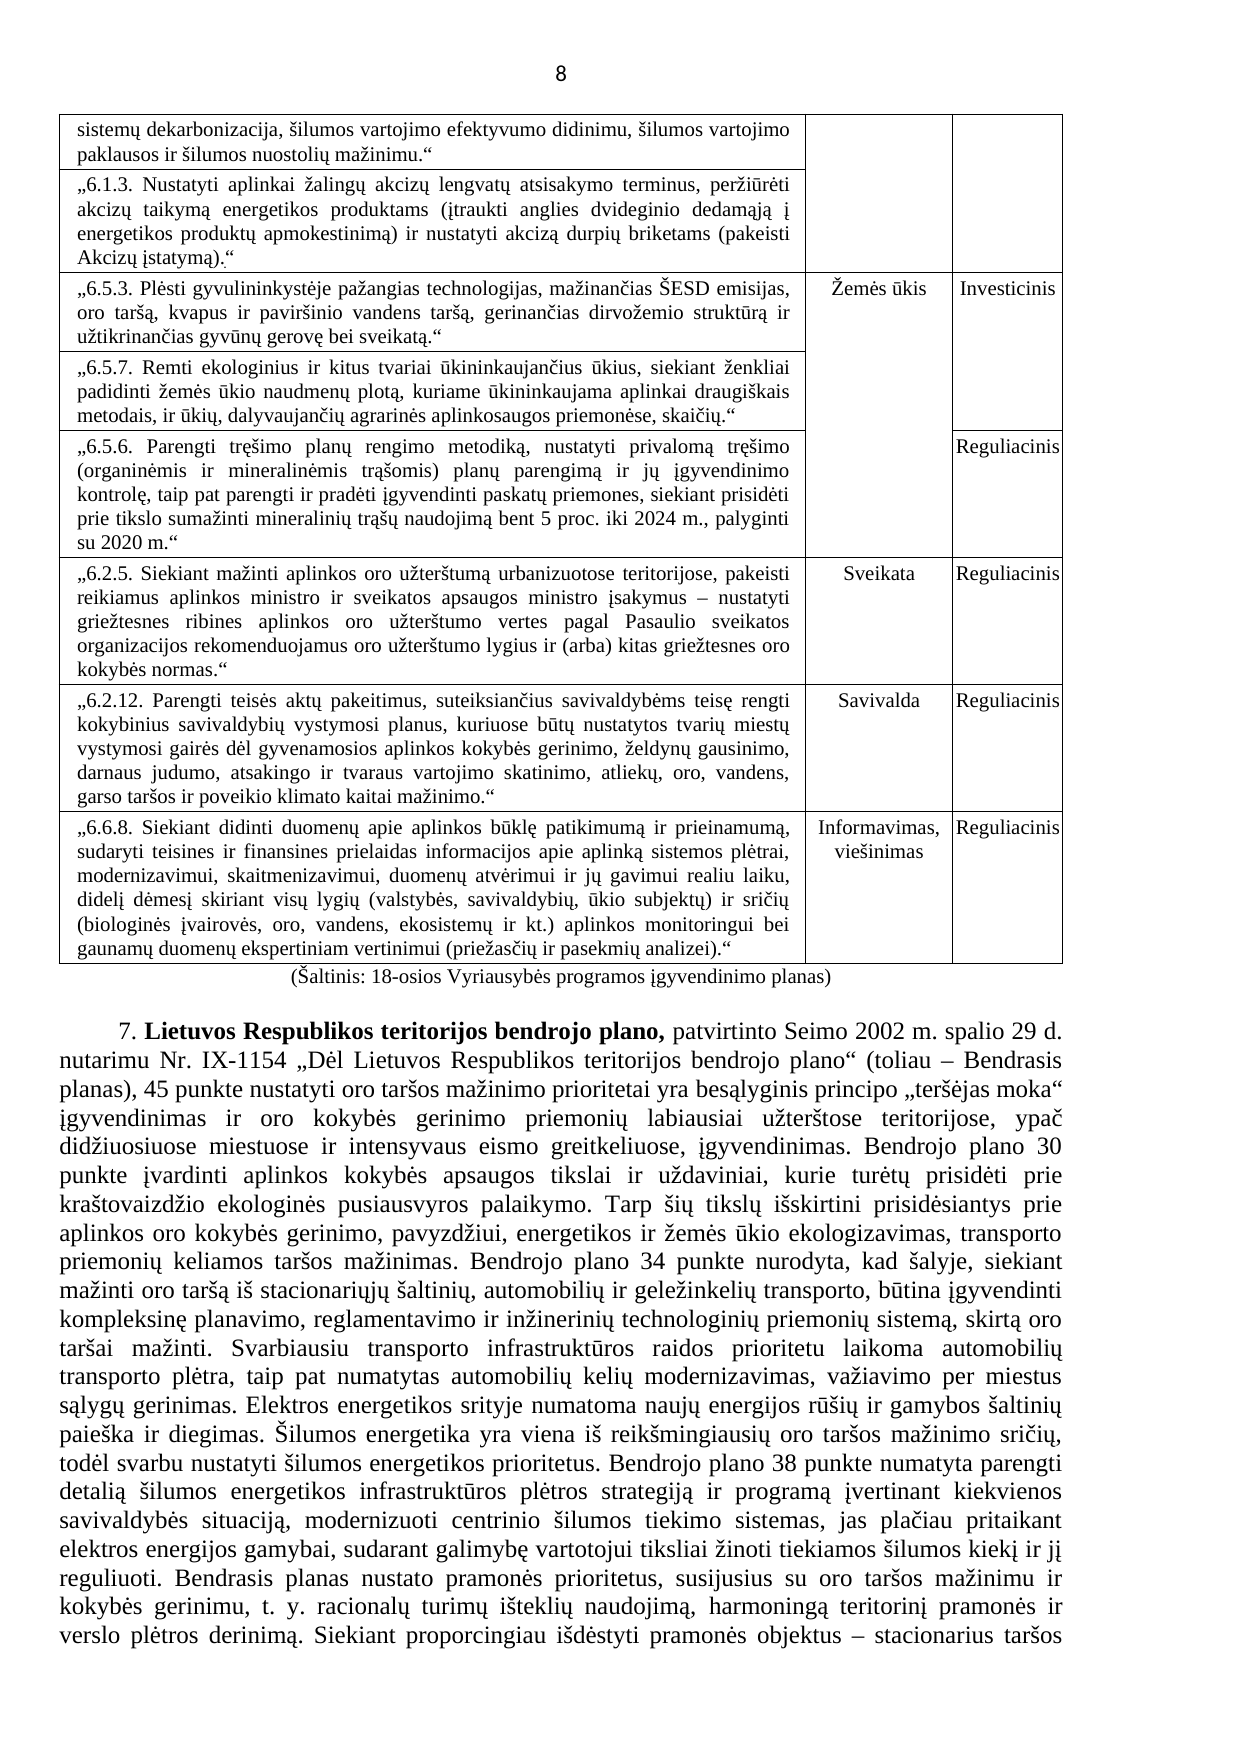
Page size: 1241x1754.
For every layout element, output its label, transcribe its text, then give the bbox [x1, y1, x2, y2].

table_cell „6.5.3. Plėsti gyvulininkystėje pažangias technologijas, mažinančias ŠESD emisijas, oro taršą, kvapus ir paviršinio vandens taršą, gerinančias dirvožemio struktūrą ir užtikrinančias gyvūnų gerovę bei sveikatą.“ [60, 273, 805, 351]
table_cell „6.2.12. Parengti teisės aktų pakeitimus, suteiksiančius savivaldybėms teisę rengti kokybinius savivaldybių vystymosi planus, kuriuose būtų nustatytos tvarių miestų vystymosi gairės dėl gyvenamosios aplinkos kokybės gerinimo, želdynų gausinimo, darnaus judumo, atsakingo ir tvaraus vartojimo skatinimo, atliekų, oro, vandens, garso taršos ir poveikio klimato kaitai mažinimo.“ [60, 685, 805, 811]
table_cell sistemų dekarbonizacija, šilumos vartojimo efektyvumo didinimu, šilumos vartojimo paklausos ir šilumos nuostolių mažinimu.“ [60, 115, 805, 168]
table_cell Reguliacinis [953, 558, 1062, 684]
text 7. Lietuvos Respublikos teritorijos bendrojo plano, patvirtinto Seimo 2002 m. spalio 29 d. nutarimu Nr. IX-1154 „Dėl Lietuvos Respublikos teritorijos bendrojo plano“ (toliau – Bendrasis planas), 45 punkte nustatyti oro taršos mažinimo prioritetai yra besąlyginis principo „teršėjas moka“ įgyvendinimas ir oro kokybės gerinimo priemonių labiausiai užterštose teritorijose, ypač didžiuosiuose miestuose ir intensyvaus eismo greitkeliuose, įgyvendinimas. Bendrojo plano 30 punkte įvardinti aplinkos kokybės apsaugos tikslai ir uždaviniai, kurie turėtų prisidėti prie kraštovaizdžio ekologinės pusiausvyros palaikymo. Tarp šių tikslų išskirtini prisidėsiantys prie aplinkos oro kokybės gerinimo, pavyzdžiui, energetikos ir žemės ūkio ekologizavimas, transporto priemonių keliamos taršos mažinimas. Bendrojo plano 34 punkte nurodyta, kad šalyje, siekiant mažinti oro taršą iš stacionariųjų šaltinių, automobilių ir geležinkelių transporto, būtina įgyvendinti kompleksinę planavimo, reglamentavimo ir inžinerinių technologinių priemonių sistemą, skirtą oro taršai mažinti. Svarbiausiu transporto infrastruktūros raidos prioritetu laikoma automobilių transporto plėtra, taip pat numatytas automobilių kelių modernizavimas, važiavimo per miestus sąlygų gerinimas. Elektros energetikos srityje numatoma naujų energijos rūšių ir gamybos šaltinių paieška ir diegimas. Šilumos energetika yra viena iš reikšmingiausių oro taršos mažinimo sričių, todėl svarbu nustatyti šilumos energetikos prioritetus. Bendrojo plano 38 punkte numatyta parengti detalią šilumos energetikos infrastruktūros plėtros strategiją ir programą įvertinant kiekvienos savivaldybės situaciją, modernizuoti centrinio šilumos tiekimo sistemas, jas plačiau pritaikant elektros energijos gamybai, sudarant galimybę vartotojui tiksliai žinoti tiekiamos šilumos kiekį ir jį reguliuoti. Bendrasis planas nustato pramonės prioritetus, susijusius su oro taršos mažinimu ir kokybės gerinimu, t. y. racionalų turimų išteklių naudojimą, harmoningą teritorinį pramonės ir verslo plėtros derinimą. Siekiant proporcingiau išdėstyti pramonės objektus ‒ stacionarius taršos [59, 1016, 1063, 1649]
table_cell Reguliacinis [953, 685, 1062, 811]
table_cell „6.2.5. Siekiant mažinti aplinkos oro užterštumą urbanizuotose teritorijose, pakeisti reikiamus aplinkos ministro ir sveikatos apsaugos ministro įsakymus – nustatyti griežtesnes ribines aplinkos oro užterštumo vertes pagal Pasaulio sveikatos organizacijos rekomenduojamus oro užterštumo lygius ir (arba) kitas griežtesnes oro kokybės normas.“ [60, 558, 805, 684]
table_cell Reguliacinis [953, 812, 1062, 962]
table_cell [953, 115, 1062, 272]
table_cell Sveikata [806, 558, 952, 684]
table_cell „6.6.8. Siekiant didinti duomenų apie aplinkos būklę patikimumą ir prieinamumą, sudaryti teisines ir finansines prielaidas informacijos apie aplinką sistemos plėtrai, modernizavimui, skaitmenizavimui, duomenų atvėrimui ir jų gavimui realiu laiku, didelį dėmesį skiriant visų lygių (valstybės, savivaldybių, ūkio subjektų) ir sričių (biologinės įvairovės, oro, vandens, ekosistemų ir kt.) aplinkos monitoringui bei gaunamų duomenų ekspertiniam vertinimui (priežasčių ir pasekmių analizei).“ [60, 812, 805, 962]
text (Šaltinis: 18-osios Vyriausybės programos įgyvendinimo planas) [59, 964, 1063, 988]
table_cell Žemės ūkis [806, 273, 952, 557]
table_cell [806, 115, 952, 272]
table_cell „6.1.3. Nustatyti aplinkai žalingų akcizų lengvatų atsisakymo terminus, peržiūrėti akcizų taikymą energetikos produktams (įtraukti anglies dvideginio dedamąją į energetikos produktų apmokestinimą) ir nustatyti akcizą durpių briketams (pakeisti Akcizų įstatymą).ׅ“ [60, 170, 805, 272]
table_cell Reguliacinis [953, 431, 1062, 557]
table_cell „6.5.6. Parengti tręšimo planų rengimo metodiką, nustatyti privalomą tręšimo (organinėmis ir mineralinėmis trąšomis) planų parengimą ir jų įgyvendinimo kontrolę, taip pat parengti ir pradėti įgyvendinti paskatų priemones, siekiant prisidėti prie tikslo sumažinti mineralinių trąšų naudojimą bent 5 proc. iki 2024 m., palyginti su 2020 m.“ [60, 431, 805, 557]
table_cell Informavimas, viešinimas [806, 812, 952, 962]
table_cell Savivalda [806, 685, 952, 811]
table_cell „6.5.7. Remti ekologinius ir kitus tvariai ūkininkaujančius ūkius, siekiant ženkliai padidinti žemės ūkio naudmenų plotą, kuriame ūkininkaujama aplinkai draugiškais metodais, ir ūkių, dalyvaujančių agrarinės aplinkosaugos priemonėse, skaičių.“ [60, 352, 805, 430]
table_cell Investicinis [953, 273, 1062, 430]
